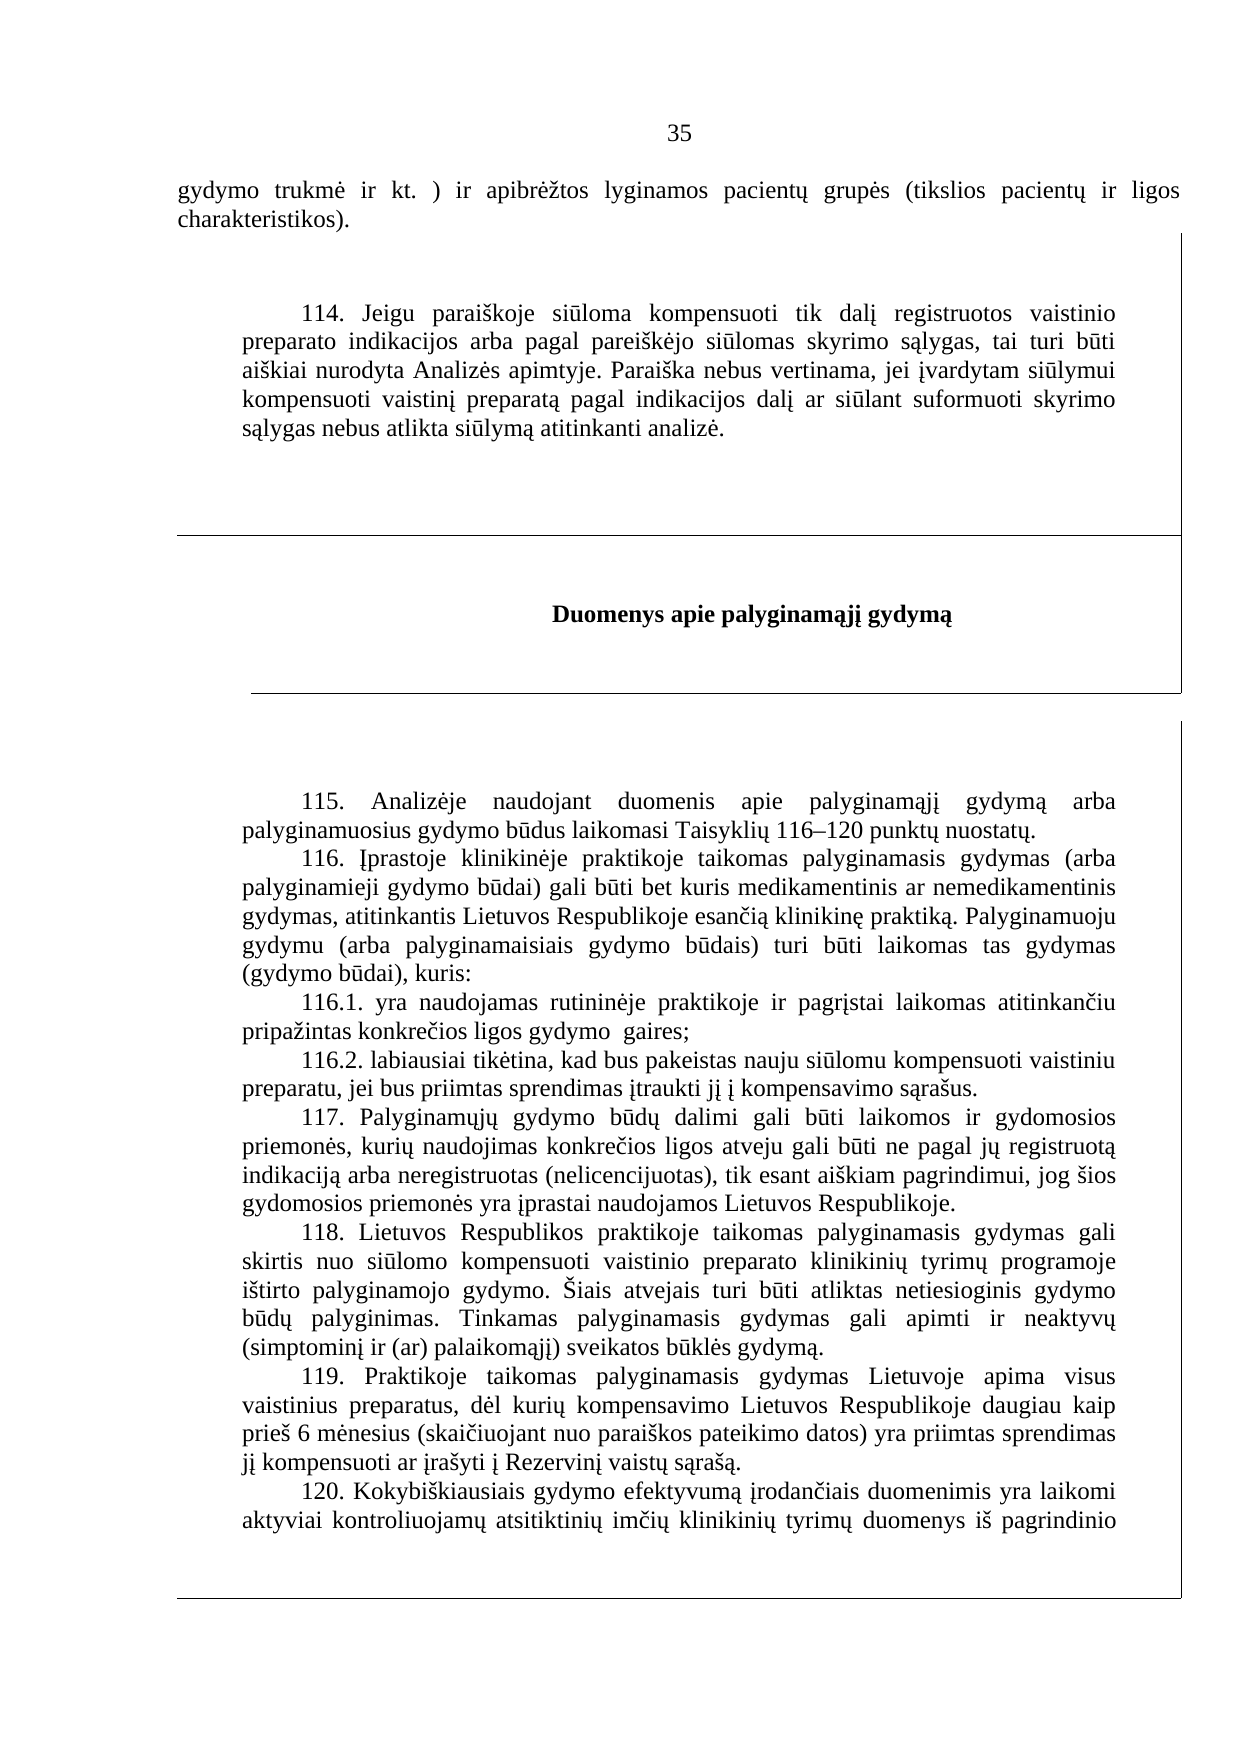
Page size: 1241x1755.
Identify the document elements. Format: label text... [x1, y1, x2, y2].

text 119. Praktikoje taikomas palyginamasis gydymas Lietuvoje apima visus vaistinius preparatus, dėl kurių kompensavimo Lietuvos Respublikoje daugiau kaip prieš 6 mėnesius (skaičiuojant nuo paraiškos pateikimo datos) yra priimtas sprendimas jį kompensuoti ar įrašyti į Rezervinį vaistų sąrašą. [177, 1361, 1181, 1476]
text 118. Lietuvos Respublikos praktikoje taikomas palyginamasis gydymas gali skirtis nuo siūlomo kompensuoti vaistinio preparato klinikinių tyrimų programoje ištirto palyginamojo gydymo. Šiais atvejais turi būti atliktas netiesioginis gydymo būdų palyginimas. Tinkamas palyginamasis gydymas gali apimti ir neaktyvų (simptominį ir (ar) palaikomąjį) sveikatos būklės gydymą. [177, 1217, 1181, 1361]
text 120. Kokybiškiausiais gydymo efektyvumą įrodančiais duomenimis yra laikomi aktyviai kontroliuojamų atsitiktinių imčių klinikinių tyrimų duomenys iš pagrindinio [177, 1476, 1181, 1598]
text 116. Įprastoje klinikinėje praktikoje taikomas palyginamasis gydymas (arba palyginamieji gydymo būdai) gali būti bet kuris medikamentinis ar nemedikamentinis gydymas, atitinkantis Lietuvos Respublikoje esančią klinikinę praktiką. Palyginamuoju gydymu (arba palyginamaisiais gydymo būdais) turi būti laikomas tas gydymas (gydymo būdai), kuris: [177, 843, 1181, 987]
text 114. Jeigu paraiškoje siūloma kompensuoti tik dalį registruotos vaistinio preparato indikacijos arba pagal pareiškėjo siūlomas skyrimo sąlygas, tai turi būti aiškiai nurodyta Analizės apimtyje. Paraiška nebus vertinama, jei įvardytam siūlymui kompensuoti vaistinį preparatą pagal indikacijos dalį ar siūlant suformuoti skyrimo sąlygas nebus atlikta siūlymą atitinkanti analizė. [177, 233, 1181, 441]
text gydymo trukmė ir kt. ) ir apibrėžtos lyginamos pacientų grupės (tikslios pacientų ir ligos charakteristikos). [177, 176, 1181, 233]
text 117. Palyginamųjų gydymo būdų dalimi gali būti laikomos ir gydomosios priemonės, kurių naudojimas konkrečios ligos atveju gali būti ne pagal jų registruotą indikaciją arba neregistruotas (nelicencijuotas), tik esant aiškiam pagrindimui, jog šios gydomosios priemonės yra įprastai naudojamos Lietuvos Respublikoje. [177, 1102, 1181, 1217]
text 116.2. labiausiai tikėtina, kad bus pakeistas nauju siūlomu kompensuoti vaistiniu preparatu, jei bus priimtas sprendimas įtraukti jį į kompensavimo sąrašus. [177, 1045, 1181, 1102]
text 116.1. yra naudojamas rutininėje praktikoje ir pagrįstai laikomas atitinkančiu pripažintas konkrečios ligos gydymo gaires; [177, 987, 1181, 1045]
text 115. Analizėje naudojant duomenis apie palyginamąjį gydymą arba palyginamuosius gydymo būdus laikomasi Taisyklių 116–120 punktų nuostatų. [177, 721, 1181, 843]
text Duomenys apie palyginamąjį gydymą [251, 535, 1181, 693]
